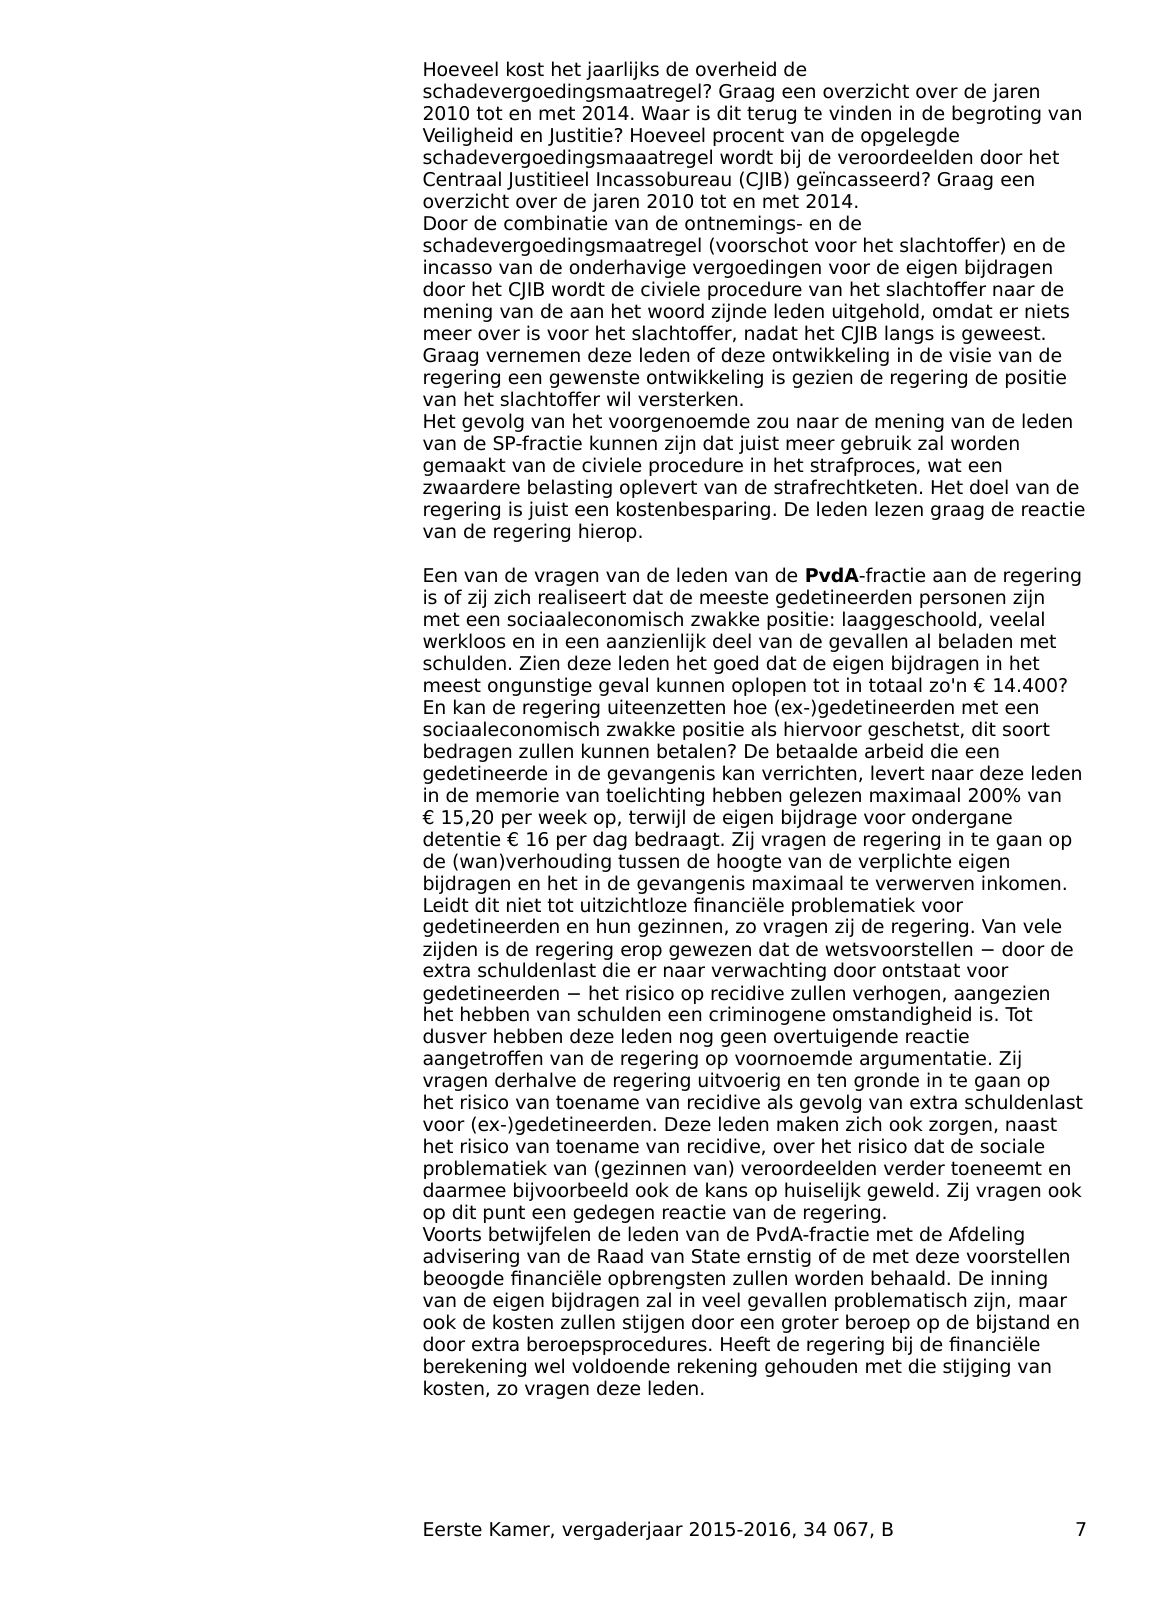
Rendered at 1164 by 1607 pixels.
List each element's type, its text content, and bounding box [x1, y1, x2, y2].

text Voorts betwijfelen de leden van de PvdA-fractie met de Afdeling advisering van de Raad van State ernstig of de met deze voorstellen beoogde financiële opbrengsten zullen worden behaald. De inning van de eigen bijdragen zal in veel gevallen problematisch zijn, maar ook de kosten zullen stijgen door een groter beroep op de bijstand en door extra beroepsprocedures. Heeft de regering bij de financiële berekening wel voldoende rekening gehouden met die stijging van kosten, zo vragen deze leden. [422, 1224, 1087, 1400]
text Een van de vragen van de leden van de PvdA-fractie aan de regering is of zij zich realiseert dat de meeste gedetineerden personen zijn met een sociaaleconomisch zwakke positie: laaggeschoold, veelal werkloos en in een aanzienlijk deel van de gevallen al beladen met schulden. Zien deze leden het goed dat de eigen bijdragen in het meest ongunstige geval kunnen oplopen tot in totaal zo'n € 14.400? En kan de regering uiteenzetten hoe (ex-)gedetineerden met een sociaaleconomisch zwakke positie als hiervoor geschetst, dit soort bedragen zullen kunnen betalen? De betaalde arbeid die een gedetineerde in de gevangenis kan verrichten, levert naar deze leden in de memorie van toelichting hebben gelezen maximaal 200% van € 15,20 per week op, terwijl de eigen bijdrage voor ondergane detentie € 16 per dag bedraagt. Zij vragen de regering in te gaan op de (wan)verhouding tussen de hoogte van de verplichte eigen bijdragen en het in de gevangenis maximaal te verwerven inkomen. Leidt dit niet tot uitzichtloze financiële problematiek voor gedetineerden en hun gezinnen, zo vragen zij de regering. Van vele zijden is de regering erop gewezen dat de wetsvoorstellen − door de extra schuldenlast die er naar verwachting door ontstaat voor gedetineerden − het risico op recidive zullen verhogen, aangezien het hebben van schulden een criminogene omstandigheid is. Tot dusver hebben deze leden nog geen overtuigende reactie aangetroffen van de regering op voornoemde argumentatie. Zij vragen derhalve de regering uitvoerig en ten gronde in te gaan op het risico van toename van recidive als gevolg van extra schuldenlast voor (ex-)gedetineerden. Deze leden maken zich ook zorgen, naast het risico van toename van recidive, over het risico dat de sociale problematiek van (gezinnen van) veroordeelden verder toeneemt en daarmee bijvoorbeeld ook de kans op huiselijk geweld. Zij vragen ook op dit punt een gedegen reactie van de regering. [422, 565, 1087, 1224]
text Het gevolg van het voorgenoemde zou naar de mening van de leden van de SP-fractie kunnen zijn dat juist meer gebruik zal worden gemaakt van de civiele procedure in het strafproces, wat een zwaardere belasting oplevert van de strafrechtketen. Het doel van de regering is juist een kostenbesparing. De leden lezen graag de reactie van de regering hierop. [422, 411, 1087, 543]
text Door de combinatie van de ontnemings- en de schadevergoedingsmaatregel (voorschot voor het slachtoffer) en de incasso van de onderhavige vergoedingen voor de eigen bijdragen door het CJIB wordt de civiele procedure van het slachtoffer naar de mening van de aan het woord zijnde leden uitgehold, omdat er niets meer over is voor het slachtoffer, nadat het CJIB langs is geweest. Graag vernemen deze leden of deze ontwikkeling in de visie van de regering een gewenste ontwikkeling is gezien de regering de positie van het slachtoffer wil versterken. [422, 213, 1087, 411]
text Hoeveel kost het jaarlijks de overheid de schadevergoedingsmaatregel? Graag een overzicht over de jaren 2010 tot en met 2014. Waar is dit terug te vinden in de begroting van Veiligheid en Justitie? Hoeveel procent van de opgelegde schadevergoedingsmaaatregel wordt bij de veroordeelden door het Centraal Justitieel Incassobureau (CJIB) geïncasseerd? Graag een overzicht over de jaren 2010 tot en met 2014. [422, 59, 1087, 213]
